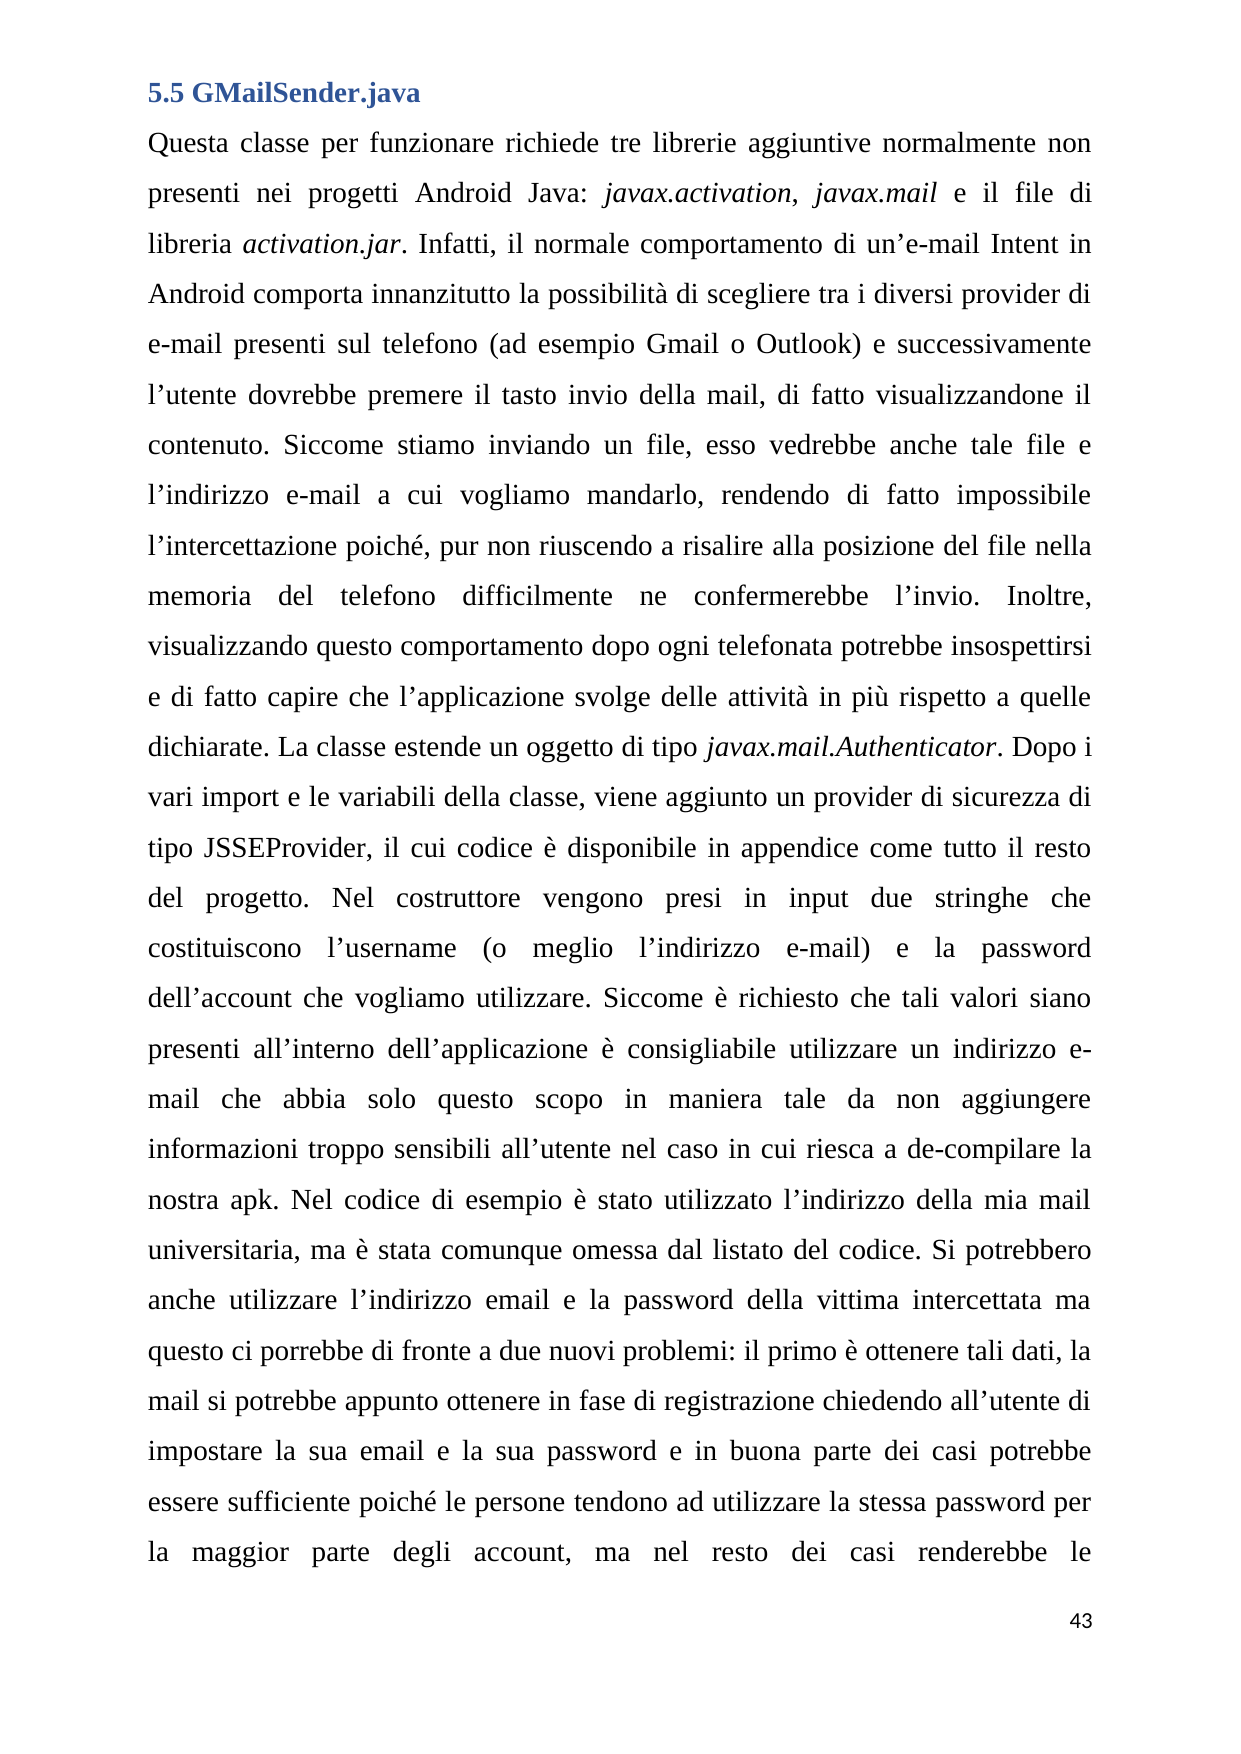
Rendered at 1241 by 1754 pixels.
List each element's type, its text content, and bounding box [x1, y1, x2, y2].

text Questa classe per funzionare richiede tre librerie aggiuntive normalmente non presenti nei progetti Android Java: javax.activation, javax.mail e il file di libreria activation.jar. Infatti, il normale comportamento di un’e-mail Intent in Android comporta innanzitutto la possibilità di scegliere tra i diversi provider di e-mail presenti sul telefono (ad esempio Gmail o Outlook) e successivamente l’utente dovrebbe premere il tasto invio della mail, di fatto visualizzandone il contenuto. Siccome stiamo inviando un file, esso vedrebbe anche tale file e l’indirizzo e-mail a cui vogliamo mandarlo, rendendo di fatto impossibile l’intercettazione poiché, pur non riuscendo a risalire alla posizione del file nella memoria del telefono difficilmente ne confermerebbe l’invio. Inoltre, visualizzando questo comportamento dopo ogni telefonata potrebbe insospettirsi e di fatto capire che l’applicazione svolge delle attività in più rispetto a quelle dichiarate. La classe estende un oggetto di tipo javax.mail.Authenticator. Dopo i vari import e le variabili della classe, viene aggiunto un provider di sicurezza di tipo JSSEProvider, il cui codice è disponibile in appendice come tutto il resto del progetto. Nel costruttore vengono presi in input due stringhe che costituiscono l’username (o meglio l’indirizzo e-mail) e la password dell’account che vogliamo utilizzare. Siccome è richiesto che tali valori siano presenti all’interno dell’applicazione è consigliabile utilizzare un indirizzo e-mail che abbia solo questo scopo in maniera tale da non aggiungere informazioni troppo sensibili all’utente nel caso in cui riesca a de-compilare la nostra apk. Nel codice di esempio è stato utilizzato l’indirizzo della mia mail universitaria, ma è stata comunque omessa dal listato del codice. Si potrebbero anche utilizzare l’indirizzo email e la password della vittima intercettata ma questo ci porrebbe di fronte a due nuovi problemi: il primo è ottenere tali dati, la mail si potrebbe appunto ottenere in fase di registrazione chiedendo all’utente di impostare la sua email e la sua password e in buona parte dei casi potrebbe essere sufficiente poiché le persone tendono ad utilizzare la stessa password per la maggior parte degli account, ma nel resto dei casi renderebbe le [148, 125, 1092, 1568]
subtitle 5.5 GMailSender.java [148, 75, 1092, 108]
